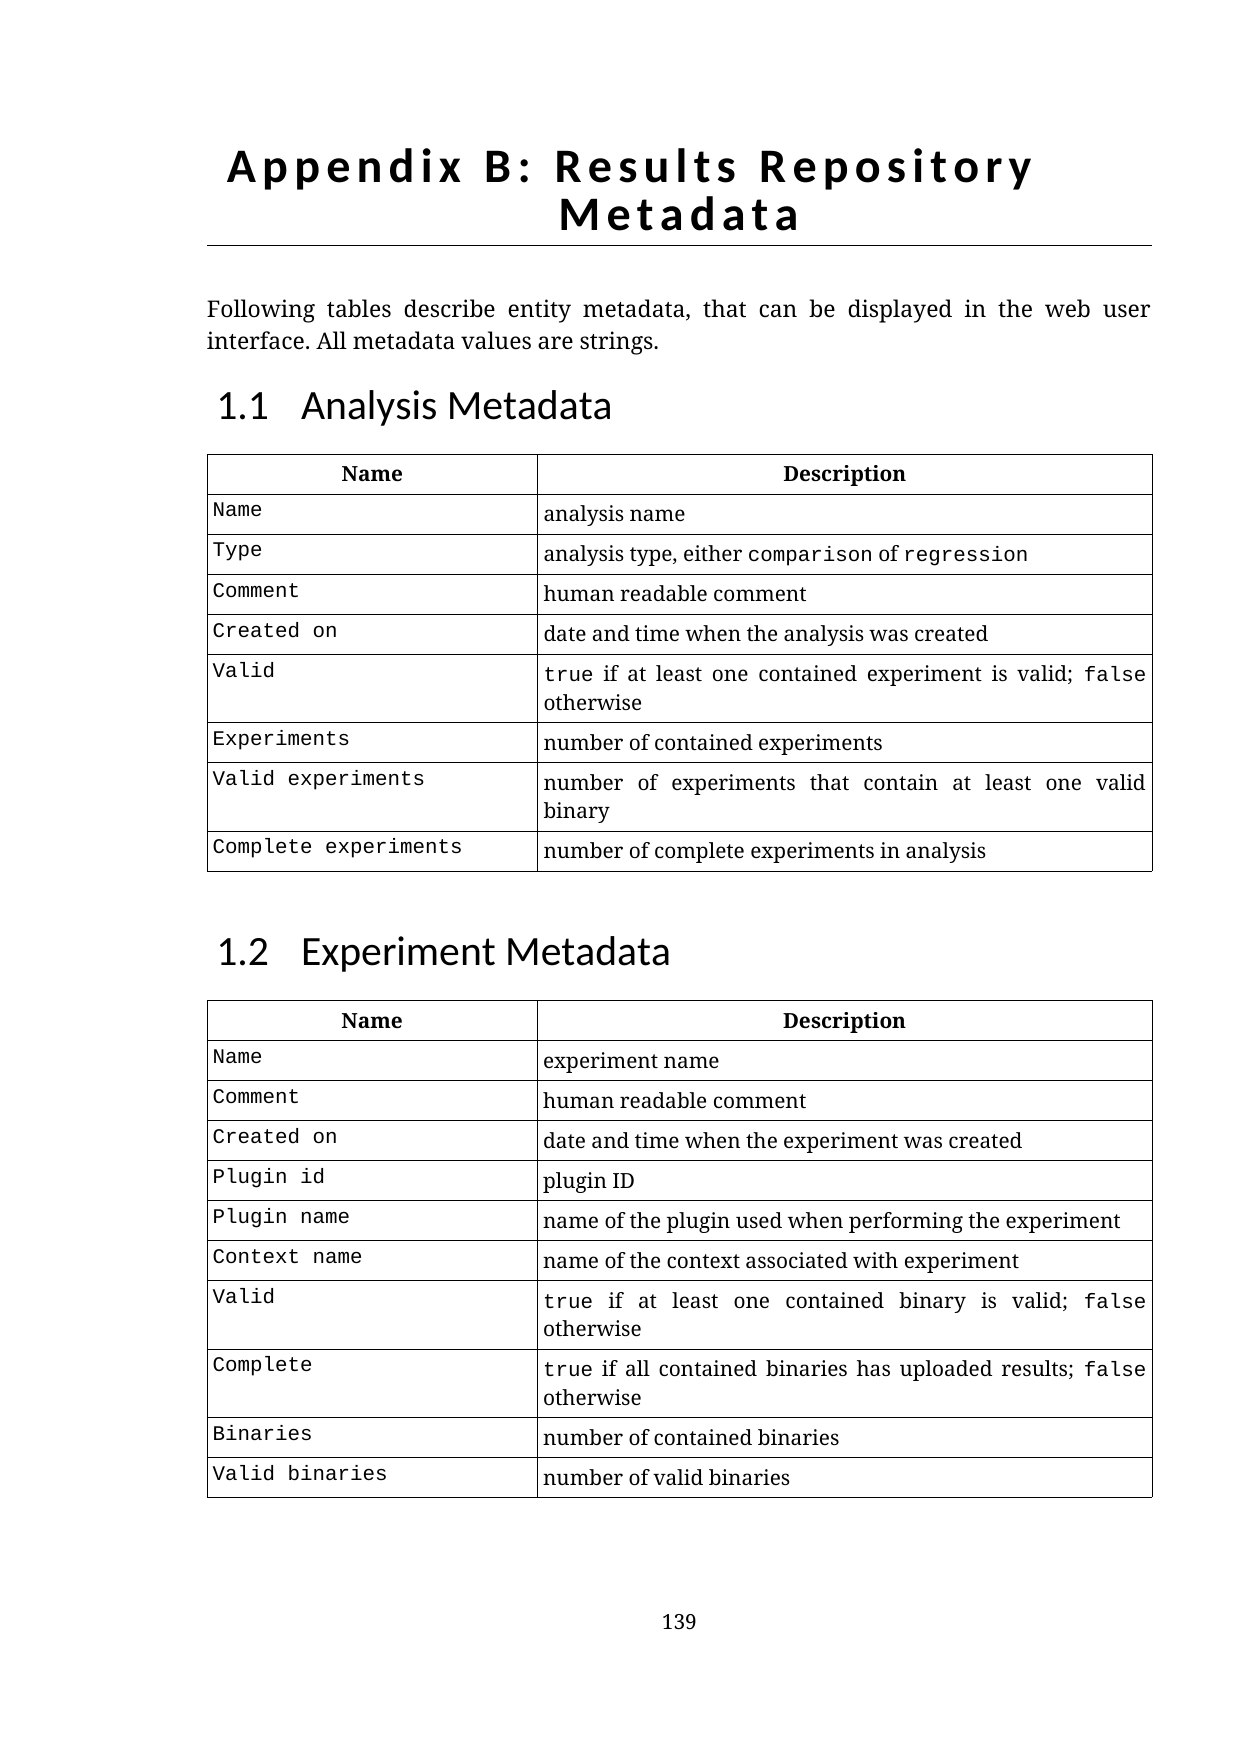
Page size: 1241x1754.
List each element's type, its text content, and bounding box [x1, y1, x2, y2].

subtitle Results Repository Metadata [207, 143, 1152, 245]
table_cell human readable comment [538, 1081, 1152, 1120]
table_cell Complete experiments [208, 832, 537, 871]
table_cell Valid [208, 655, 537, 722]
table_cell date and time when the analysis was created [538, 615, 1152, 654]
table_cell number of valid binaries [538, 1458, 1152, 1497]
table_cell Name [208, 1041, 537, 1080]
table_cell Valid experiments [208, 763, 537, 831]
table_cell Comment [208, 1081, 537, 1120]
table_cell Name [208, 495, 537, 534]
table_cell Binaries [208, 1418, 537, 1457]
table_cell true if all contained binaries has uploaded results; false otherwise [538, 1350, 1152, 1417]
table_cell Plugin name [208, 1201, 537, 1240]
table_cell name of the context associated with experiment [538, 1241, 1152, 1280]
table_cell Experiments [208, 723, 537, 762]
text Following tables describe entity metadata, that can be displayed in the web user interface. All metadata values are strings. [207, 293, 1152, 356]
subtitle Experiment Metadata [207, 934, 1152, 976]
table_cell Complete [208, 1350, 537, 1417]
table_cell Context name [208, 1241, 537, 1280]
table_cell Type [208, 535, 537, 574]
table_header Description [538, 455, 1152, 494]
table_cell true if at least one contained experiment is valid; false otherwise [538, 655, 1152, 722]
table_cell true if at least one contained binary is valid; false otherwise [538, 1281, 1152, 1348]
table_cell Valid [208, 1281, 537, 1348]
table_cell number of contained binaries [538, 1418, 1152, 1457]
table_cell Comment [208, 575, 537, 614]
table_header Description [538, 1001, 1152, 1040]
table_cell human readable comment [538, 575, 1152, 614]
table_cell Created on [208, 615, 537, 654]
table_cell number of contained experiments [538, 723, 1152, 762]
table_cell name of the plugin used when performing the experiment [538, 1201, 1152, 1240]
table_cell plugin ID [538, 1161, 1152, 1200]
table_cell number of experiments that contain at least one valid binary [538, 763, 1152, 831]
table_cell date and time when the experiment was created [538, 1121, 1152, 1160]
table_cell Valid binaries [208, 1458, 537, 1497]
table_header Name [208, 1001, 537, 1040]
table_cell Created on [208, 1121, 537, 1160]
table_cell experiment name [538, 1041, 1152, 1080]
table_header Name [208, 455, 537, 494]
table_cell analysis name [538, 495, 1152, 534]
subtitle Analysis Metadata [207, 388, 1152, 430]
table_cell number of complete experiments in analysis [538, 832, 1152, 871]
table_cell analysis type, either comparison of regression [538, 535, 1152, 574]
table_cell Plugin id [208, 1161, 537, 1200]
